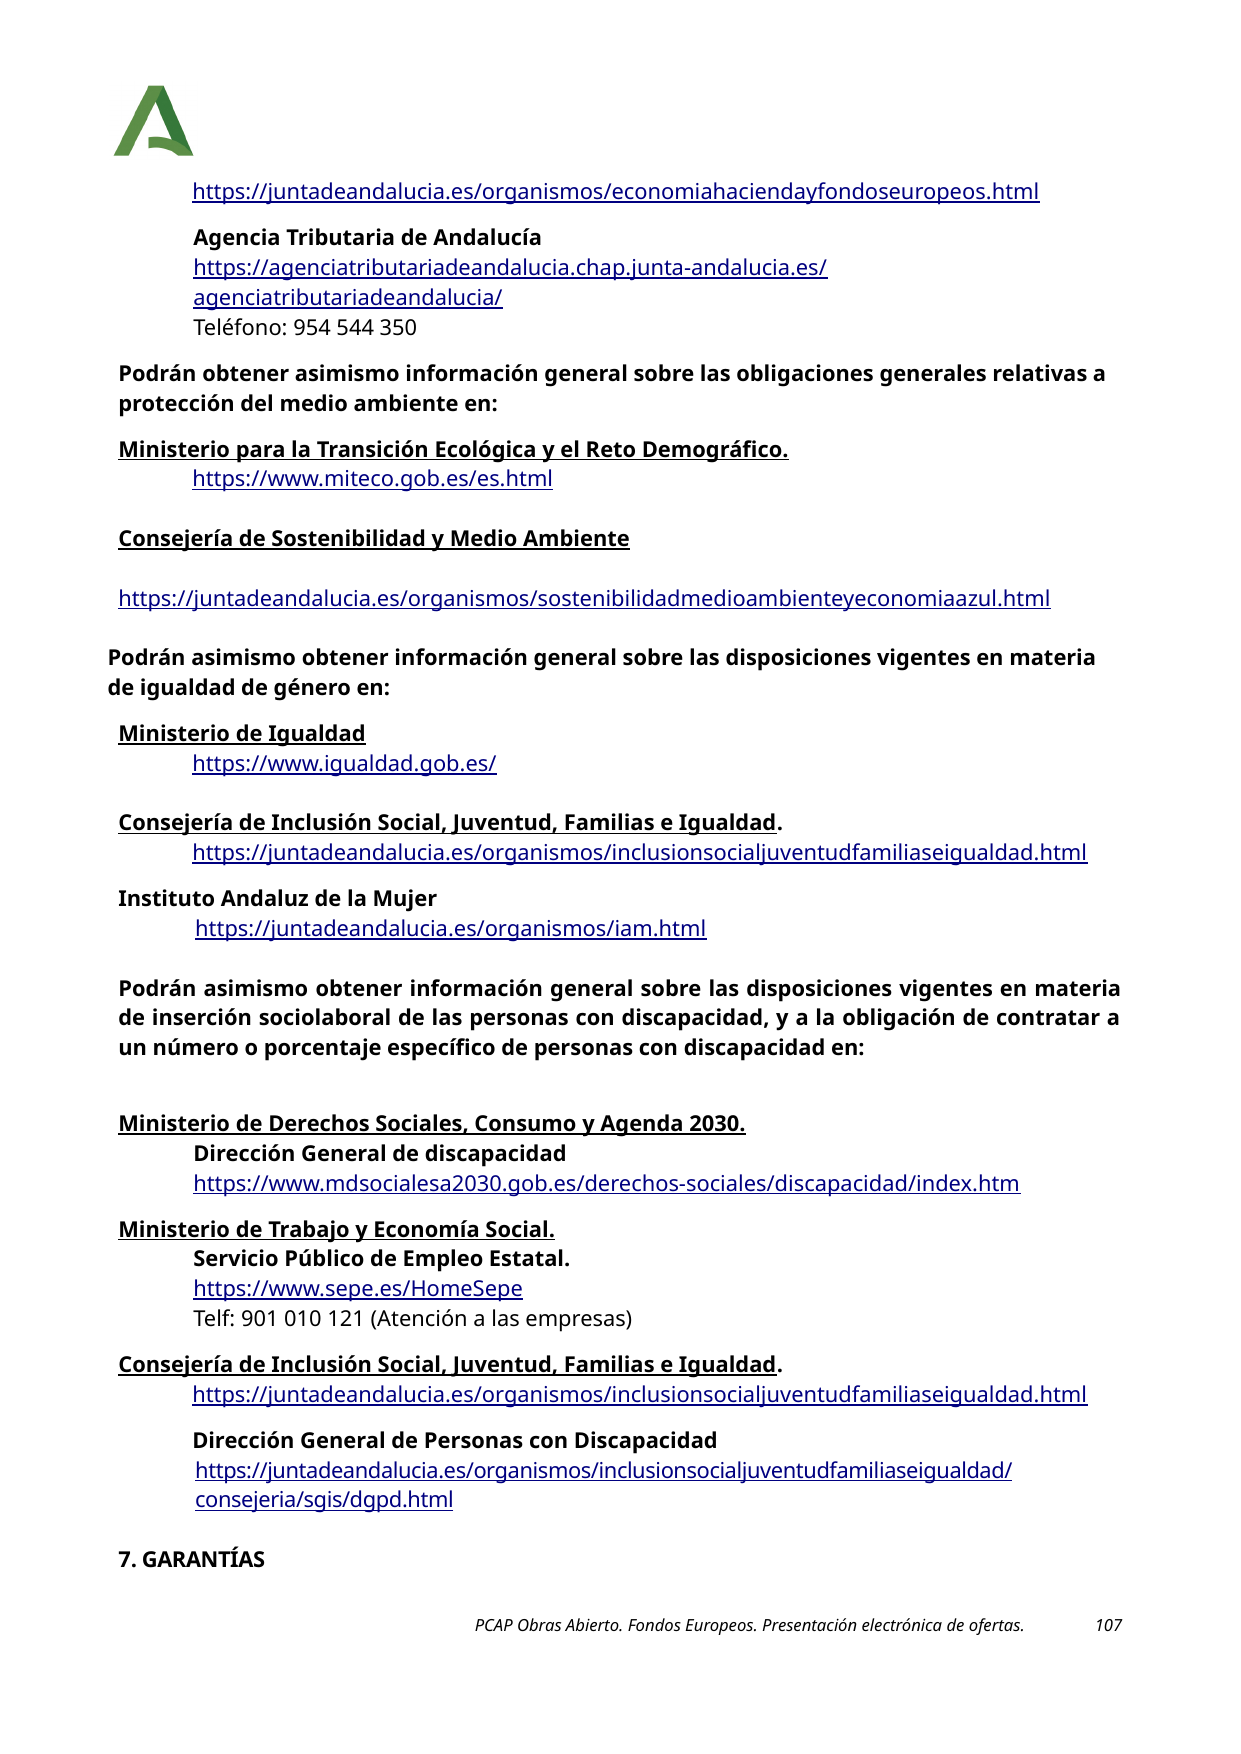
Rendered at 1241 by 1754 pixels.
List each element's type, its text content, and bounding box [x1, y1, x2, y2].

text Ministerio de Igualdad [118, 718, 1122, 748]
list https://www.sepe.es/HomeSepe [156, 1273, 1122, 1303]
text Ministerio de Trabajo y Economía Social. [118, 1214, 1122, 1243]
list Agencia Tributaria de Andalucía [156, 222, 1122, 252]
list Dirección General de discapacidad [156, 1138, 1122, 1168]
text Podrán obtener asimismo información general sobre las obligaciones generales relativas a protección del medio ambiente en: [118, 358, 1122, 417]
picture [109, 81, 198, 160]
text Consejería de Inclusión Social, Juventud, Familias e Igualdad. [118, 807, 1122, 837]
text Consejería de Sostenibilidad y Medio Ambiente [118, 523, 1122, 553]
text Dirección General de Personas con Discapacidad [118, 1425, 1122, 1455]
text https://juntadeandalucia.es/organismos/inclusionsocialjuventudfamiliaseigualdad.html [118, 837, 1122, 867]
text Consejería de Inclusión Social, Juventud, Familias e Igualdad. [118, 1349, 1122, 1379]
text Podrán asimismo obtener información general sobre las disposiciones vigentes en materia de inserción sociolaboral de las personas con discapacidad, y a la obligación de contratar a un número o porcentaje específico de personas con discapacidad en: [118, 973, 1122, 1062]
text https://juntadeandalucia.es/organismos/iam.html [195, 913, 1116, 943]
text https://juntadeandalucia.es/organismos/sostenibilidadmedioambienteyeconomiaazul.html [118, 553, 1122, 612]
text Ministerio de Derechos Sociales, Consumo y Agenda 2030. [118, 1108, 1122, 1138]
text https://juntadeandalucia.es/organismos/inclusionsocialjuventudfamiliaseigualdad.html [118, 1379, 1122, 1409]
text https://www.igualdad.gob.es/ [118, 748, 1122, 778]
text Instituto Andaluz de la Mujer [118, 883, 1122, 913]
list https://agenciatributariadeandalucia.chap.junta-andalucia.es/agenciatributariadeandalucia/ [156, 252, 1122, 312]
list Servicio Público de Empleo Estatal. [156, 1243, 1122, 1273]
text Ministerio para la Transición Ecológica y el Reto Demográfico. [118, 434, 1122, 463]
text https://juntadeandalucia.es/organismos/economiahaciendayfondoseuropeos.html [118, 176, 1122, 206]
text https://juntadeandalucia.es/organismos/inclusionsocialjuventudfamiliaseigualdad/consejeria/sgis/dgpd.html [195, 1455, 1116, 1514]
text 7. GARANTÍAS [118, 1544, 1122, 1574]
list https://www.mdsocialesa2030.gob.es/derechos-sociales/discapacidad/index.htm [156, 1168, 1122, 1197]
text Podrán asimismo obtener información general sobre las disposiciones vigentes en materia de igualdad de género en: [107, 642, 1122, 702]
text https://www.miteco.gob.es/es.html [118, 463, 1122, 493]
list Teléfono: 954 544 350 [156, 312, 1122, 342]
list Telf: 901 010 121 (Atención a las empresas) [156, 1303, 1122, 1333]
